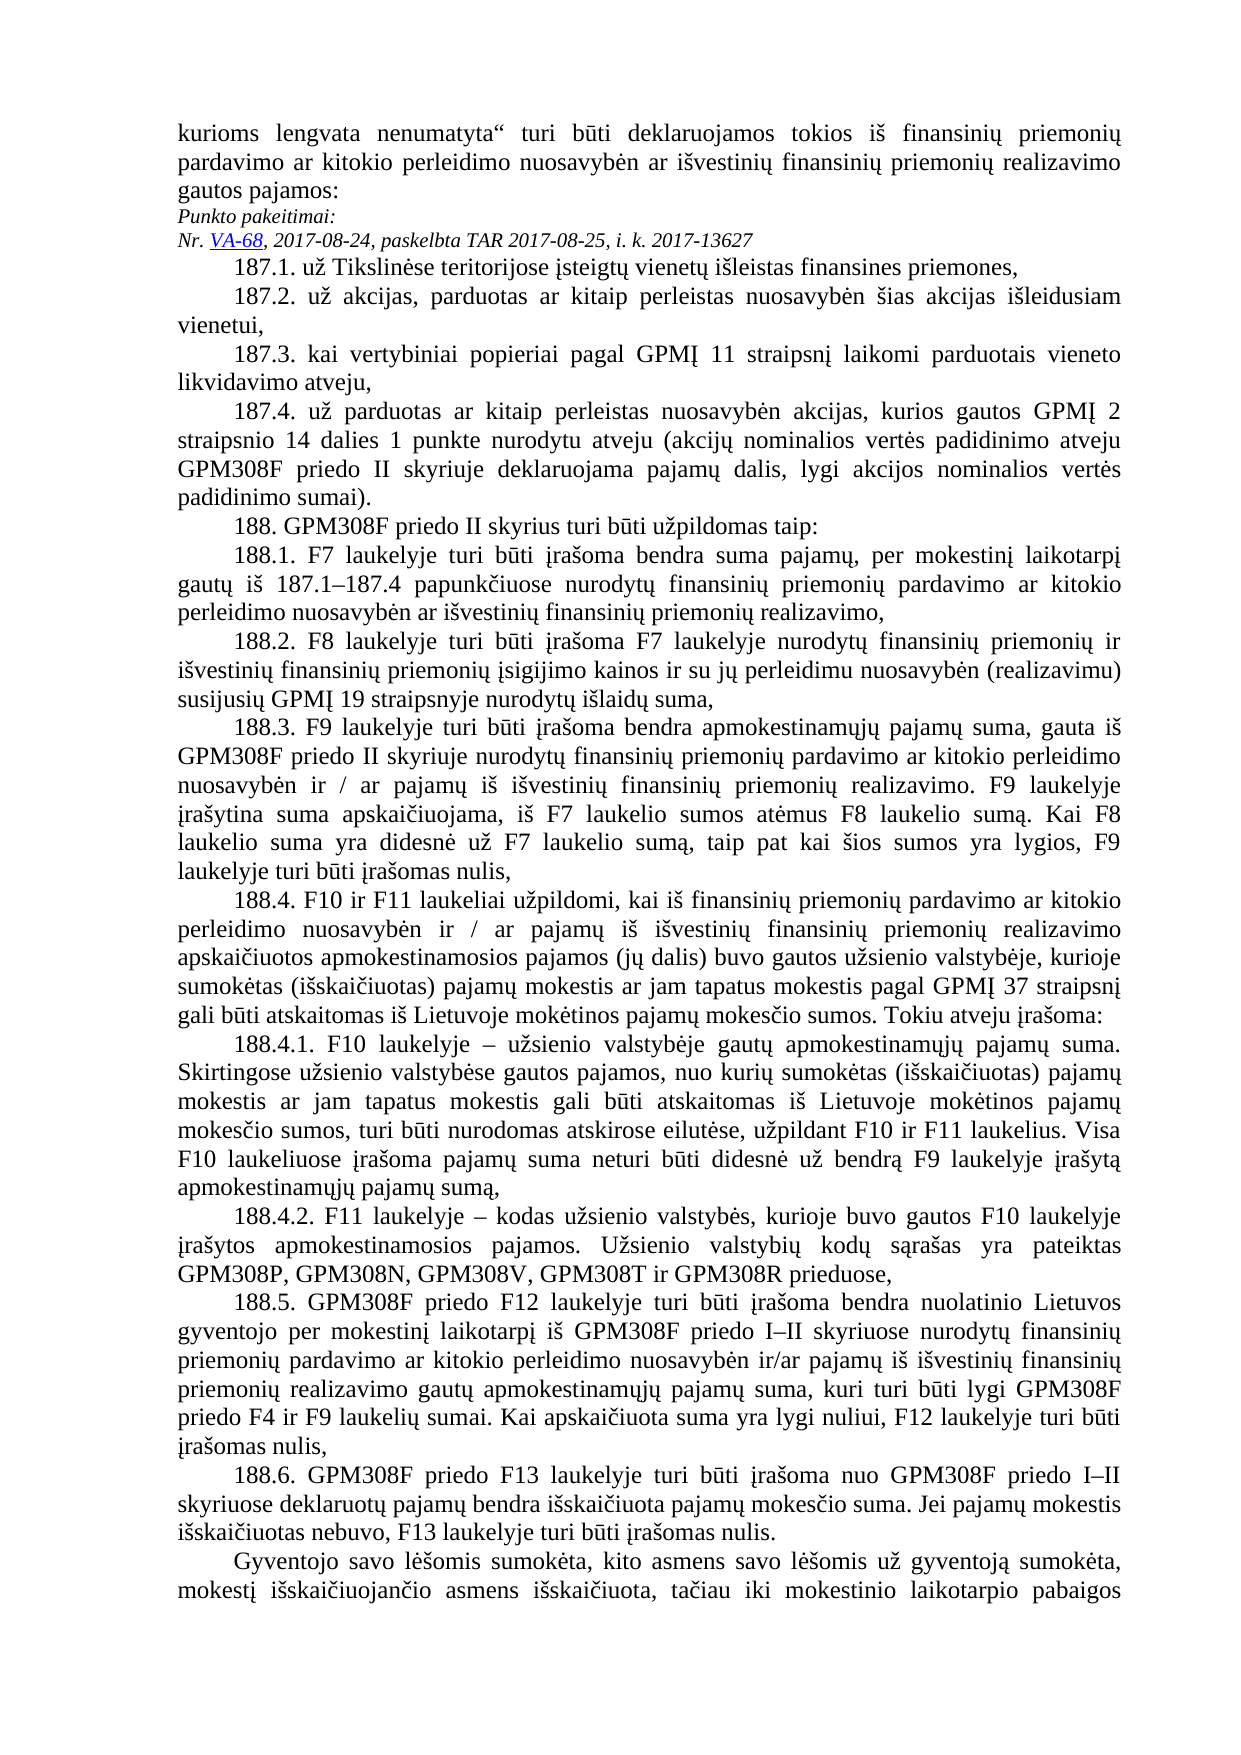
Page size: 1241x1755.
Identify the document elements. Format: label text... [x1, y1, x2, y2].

text 188.2. F8 laukelyje turi būti įrašoma F7 laukelyje nurodytų finansinių priemonių ir išvestinių finansinių priemonių įsigijimo kainos ir su jų perleidimu nuosavybėn (realizavimu) susijusių GPMĮ 19 straipsnyje nurodytų išlaidų suma, [177, 626, 1122, 712]
text 188.4. F10 ir F11 laukeliai užpildomi, kai iš finansinių priemonių pardavimo ar kitokio perleidimo nuosavybėn ir / ar pajamų iš išvestinių finansinių priemonių realizavimo apskaičiuotos apmokestinamosios pajamos (jų dalis) buvo gautos užsienio valstybėje, kurioje sumokėtas (išskaičiuotas) pajamų mokestis ar jam tapatus mokestis pagal GPMĮ 37 straipsnį gali būti atskaitomas iš Lietuvoje mokėtinos pajamų mokesčio sumos. Tokiu atveju įrašoma: [177, 885, 1122, 1029]
text Punkto pakeitimai: [177, 204, 1122, 228]
text 188.4.2. F11 laukelyje – kodas užsienio valstybės, kurioje buvo gautos F10 laukelyje įrašytos apmokestinamosios pajamos. Užsienio valstybių kodų sąrašas yra pateiktas GPM308P, GPM308N, GPM308V, GPM308T ir GPM308R prieduose, [177, 1201, 1122, 1287]
text 188.6. GPM308F priedo F13 laukelyje turi būti įrašoma nuo GPM308F priedo I–II skyriuose deklaruotų pajamų bendra išskaičiuota pajamų mokesčio suma. Jei pajamų mokestis išskaičiuotas nebuvo, F13 laukelyje turi būti įrašomas nulis. [177, 1460, 1122, 1546]
text 187.4. už parduotas ar kitaip perleistas nuosavybėn akcijas, kurios gautos GPMĮ 2 straipsnio 14 dalies 1 punkte nurodytu atveju (akcijų nominalios vertės padidinimo atveju GPM308F priedo II skyriuje deklaruojama pajamų dalis, lygi akcijos nominalios vertės padidinimo sumai). [177, 396, 1122, 511]
text Nr. VA-68, 2017-08-24, paskelbta TAR 2017-08-25, i. k. 2017-13627 [177, 228, 1122, 252]
text Gyventojo savo lėšomis sumokėta, kito asmens savo lėšomis už gyventoją sumokėta, mokestį išskaičiuojančio asmens išskaičiuota, tačiau iki mokestinio laikotarpio pabaigos [177, 1546, 1122, 1604]
text 188.1. F7 laukelyje turi būti įrašoma bendra suma pajamų, per mokestinį laikotarpį gautų iš 187.1–187.4 papunkčiuose nurodytų finansinių priemonių pardavimo ar kitokio perleidimo nuosavybėn ar išvestinių finansinių priemonių realizavimo, [177, 540, 1122, 626]
text kurioms lengvata nenumatyta“ turi būti deklaruojamos tokios iš finansinių priemonių pardavimo ar kitokio perleidimo nuosavybėn ar išvestinių finansinių priemonių realizavimo gautos pajamos: [177, 118, 1122, 204]
text 187.3. kai vertybiniai popieriai pagal GPMĮ 11 straipsnį laikomi parduotais vieneto likvidavimo atveju, [177, 339, 1122, 396]
text 188.4.1. F10 laukelyje – užsienio valstybėje gautų apmokestinamųjų pajamų suma. Skirtingose užsienio valstybėse gautos pajamos, nuo kurių sumokėtas (išskaičiuotas) pajamų mokestis ar jam tapatus mokestis gali būti atskaitomas iš Lietuvoje mokėtinos pajamų mokesčio sumos, turi būti nurodomas atskirose eilutėse, užpildant F10 ir F11 laukelius. Visa F10 laukeliuose įrašoma pajamų suma neturi būti didesnė už bendrą F9 laukelyje įrašytą apmokestinamųjų pajamų sumą, [177, 1029, 1122, 1201]
text 188.3. F9 laukelyje turi būti įrašoma bendra apmokestinamųjų pajamų suma, gauta iš GPM308F priedo II skyriuje nurodytų finansinių priemonių pardavimo ar kitokio perleidimo nuosavybėn ir / ar pajamų iš išvestinių finansinių priemonių realizavimo. F9 laukelyje įrašytina suma apskaičiuojama, iš F7 laukelio sumos atėmus F8 laukelio sumą. Kai F8 laukelio suma yra didesnė už F7 laukelio sumą, taip pat kai šios sumos yra lygios, F9 laukelyje turi būti įrašomas nulis, [177, 712, 1122, 885]
text 188.5. GPM308F priedo F12 laukelyje turi būti įrašoma bendra nuolatinio Lietuvos gyventojo per mokestinį laikotarpį iš GPM308F priedo I–II skyriuose nurodytų finansinių priemonių pardavimo ar kitokio perleidimo nuosavybėn ir/ar pajamų iš išvestinių finansinių priemonių realizavimo gautų apmokestinamųjų pajamų suma, kuri turi būti lygi GPM308F priedo F4 ir F9 laukelių sumai. Kai apskaičiuota suma yra lygi nuliui, F12 laukelyje turi būti įrašomas nulis, [177, 1287, 1122, 1460]
text 187.2. už akcijas, parduotas ar kitaip perleistas nuosavybėn šias akcijas išleidusiam vienetui, [177, 281, 1122, 339]
text 188. GPM308F priedo II skyrius turi būti užpildomas taip: [177, 511, 1122, 540]
text 187.1. už Tikslinėse teritorijose įsteigtų vienetų išleistas finansines priemones, [177, 252, 1122, 281]
